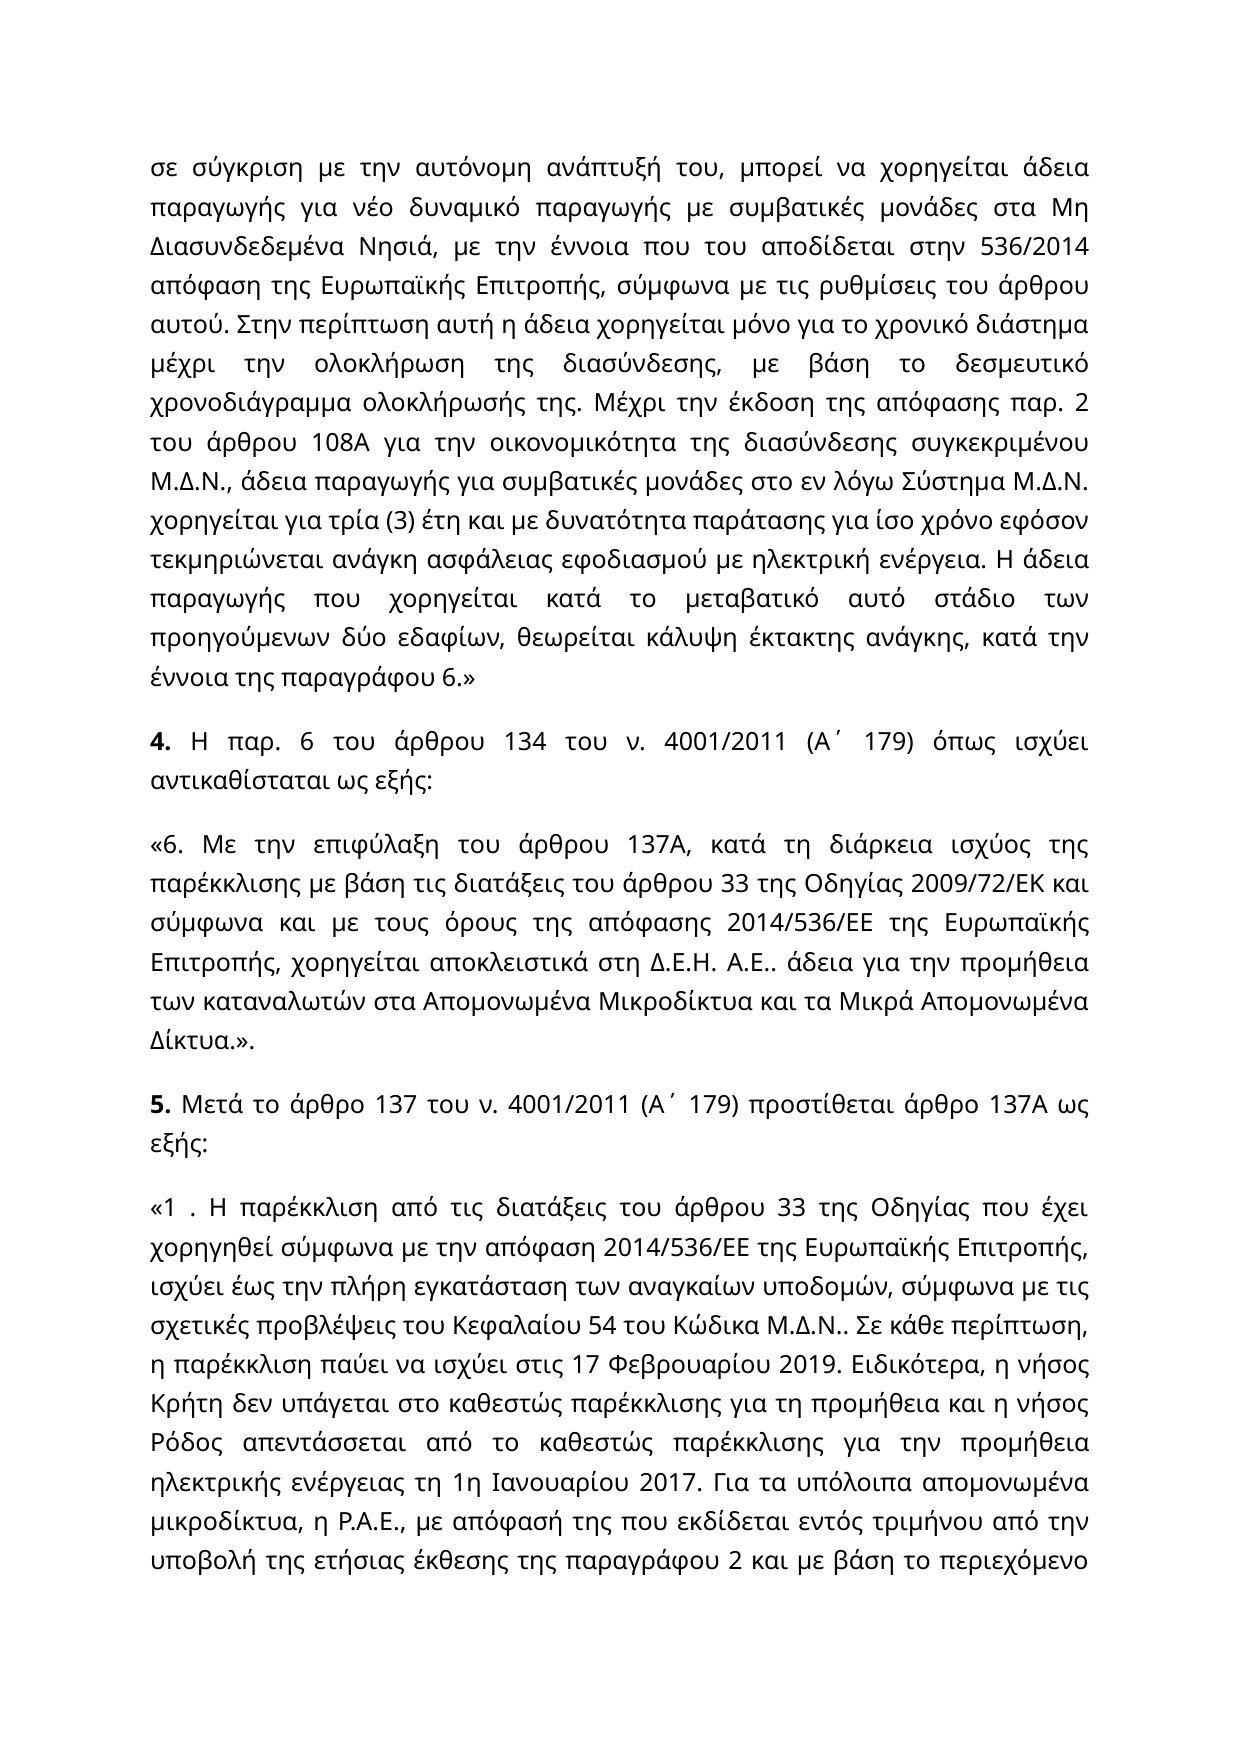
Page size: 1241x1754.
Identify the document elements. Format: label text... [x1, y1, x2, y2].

text «6. Με την επιφύλαξη του άρθρου 137Α, κατά τη διάρκεια ισχύος της παρέκκλισης με βάση τις διατάξεις του άρθρου 33 της Οδηγίας 2009/72/ΕΚ και σύμφωνα και με τους όρους της απόφασης 2014/536/ΕΕ της Ευρωπαϊκής Επιτροπής, χορηγείται αποκλειστικά στη Δ.Ε.Η. Α.Ε.. άδεια για την προμήθεια των καταναλωτών στα Απομονωμένα Μικροδίκτυα και τα Μικρά Απομονωμένα Δίκτυα.». [150, 827, 1090, 1057]
text 5. Μετά το άρθρο 137 του ν. 4001/2011 (Α΄ 179) προστίθεται άρθρο 137Α ως εξής: [150, 1087, 1090, 1160]
text 4. Η παρ. 6 του άρθρου 134 του ν. 4001/2011 (Α΄ 179) όπως ισχύει αντικαθίσταται ως εξής: [150, 723, 1090, 797]
text σε σύγκριση με την αυτόνομη ανάπτυξή του, μπορεί να χορηγείται άδεια παραγωγής για νέο δυναμικό παραγωγής με συμβατικές μονάδες στα Μη Διασυνδεδεμένα Νησιά, με την έννοια που του αποδίδεται στην 536/2014 απόφαση της Ευρωπαϊκής Επιτροπής, σύμφωνα με τις ρυθμίσεις του άρθρου αυτού. Στην περίπτωση αυτή η άδεια χορηγείται μόνο για το χρονικό διάστημα μέχρι την ολοκλήρωση της διασύνδεσης, με βάση το δεσμευτικό χρονοδιάγραμμα ολοκλήρωσής της. Μέχρι την έκδοση της απόφασης παρ. 2 του άρθρου 108Α για την οικονομικότητα της διασύνδεσης συγκεκριμένου Μ.Δ.Ν., άδεια παραγωγής για συμβατικές μονάδες στο εν λόγω Σύστημα Μ.Δ.Ν. χορηγείται για τρία (3) έτη και με δυνατότητα παράτασης για ίσο χρόνο εφόσον τεκμηριώνεται ανάγκη ασφάλειας εφοδιασμού με ηλεκτρική ενέργεια. Η άδεια παραγωγής που χορηγείται κατά το μεταβατικό αυτό στάδιο των προηγούμενων δύο εδαφίων, θεωρείται κάλυψη έκτακτης ανάγκης, κατά την έννοια της παραγράφου 6.» [150, 150, 1090, 693]
text «1 . Η παρέκκλιση από τις διατάξεις του άρθρου 33 της Οδηγίας που έχει χορηγηθεί σύμφωνα με την απόφαση 2014/536/ΕΕ της Ευρωπαϊκής Επιτροπής, ισχύει έως την πλήρη εγκατάσταση των αναγκαίων υποδομών, σύμφωνα με τις σχετικές προβλέψεις του Κεφαλαίου 54 του Κώδικα Μ.Δ.Ν.. Σε κάθε περίπτωση, η παρέκκλιση παύει να ισχύει στις 17 Φεβρουαρίου 2019. Ειδικότερα, η νήσος Κρήτη δεν υπάγεται στο καθεστώς παρέκκλισης για τη προμήθεια και η νήσος Ρόδος απεντάσσεται από το καθεστώς παρέκκλισης για την προμήθεια ηλεκτρικής ενέργειας τη 1η Ιανουαρίου 2017. Για τα υπόλοιπα απομονωμένα μικροδίκτυα, η Ρ.Α.Ε., με απόφασή της που εκδίδεται εντός τριμήνου από την υποβολή της ετήσιας έκθεσης της παραγράφου 2 και με βάση το περιεχόμενο [150, 1190, 1090, 1577]
